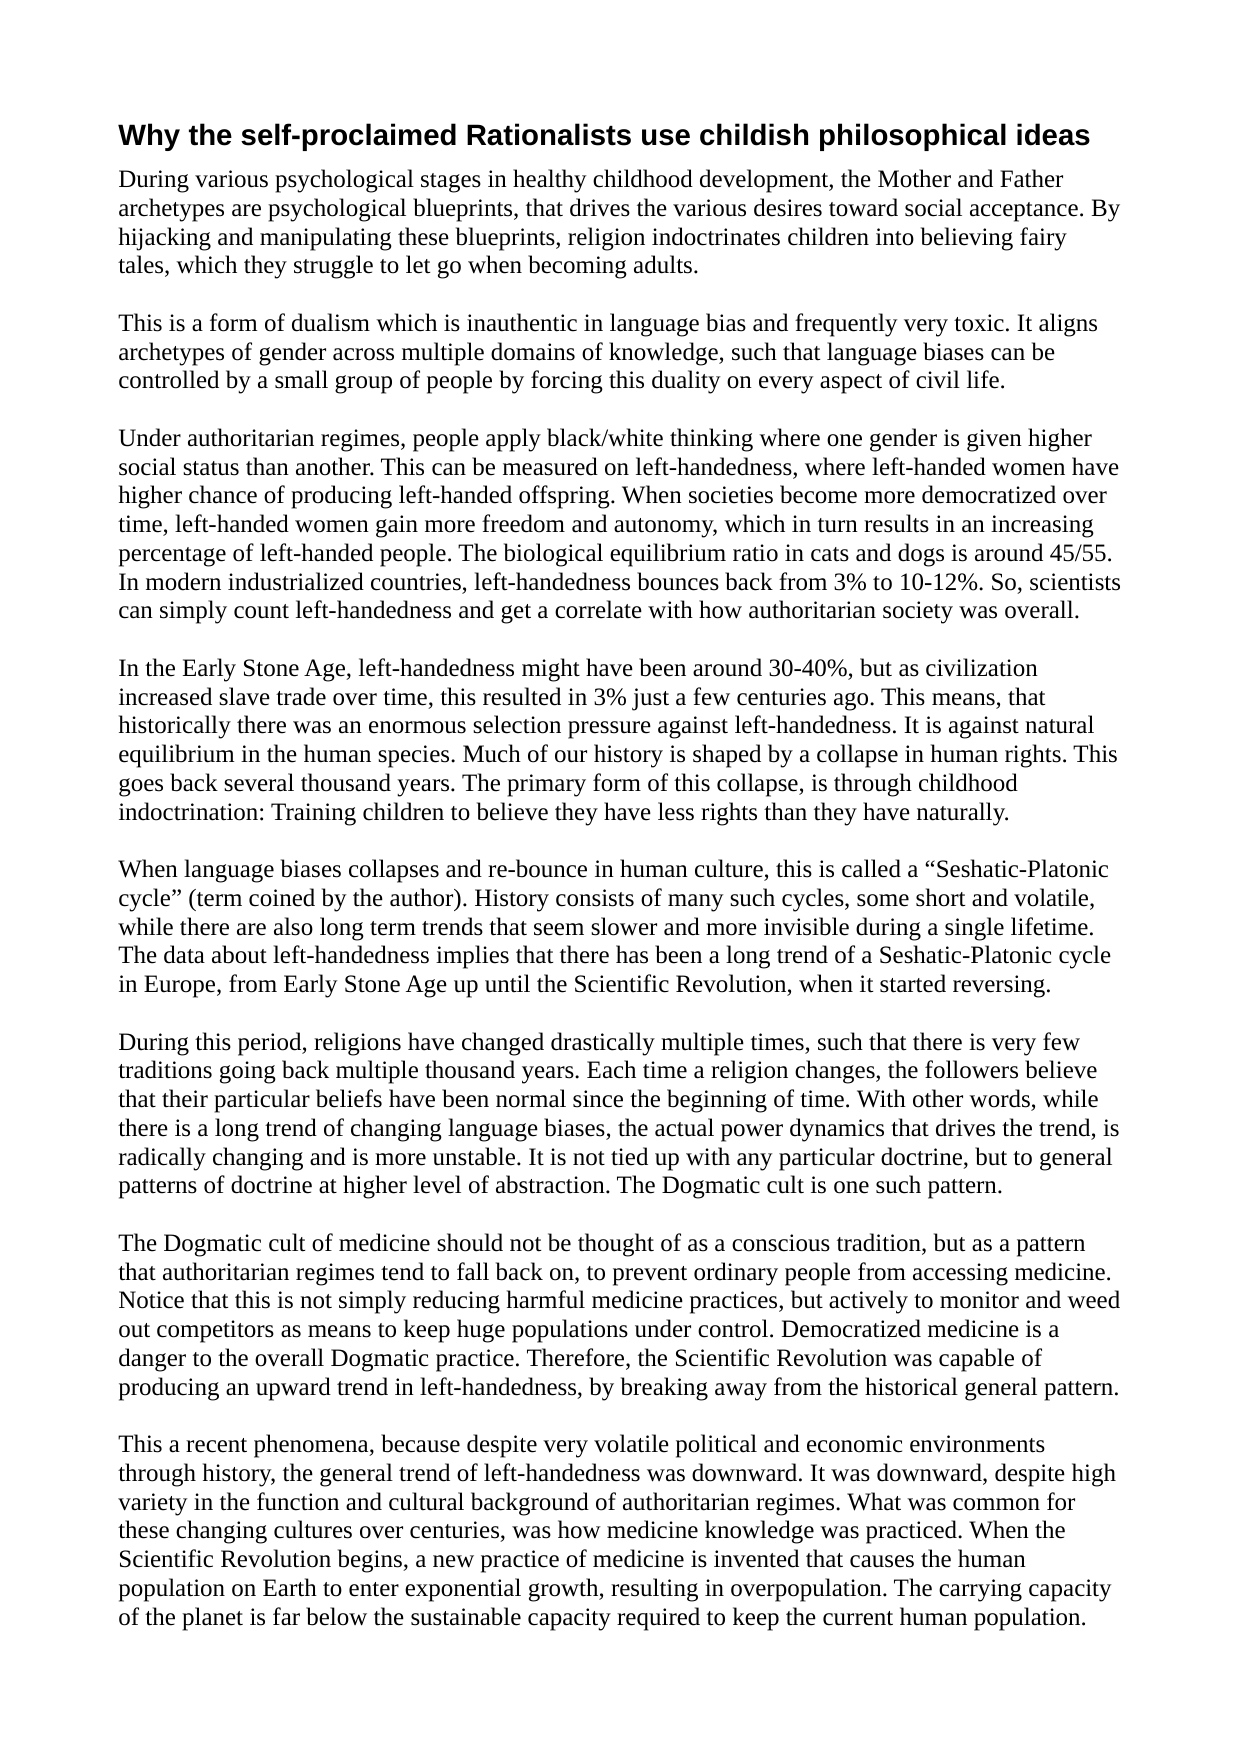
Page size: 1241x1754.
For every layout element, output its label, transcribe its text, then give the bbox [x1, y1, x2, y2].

text This is a form of dualism which is inauthentic in language bias and frequently very toxic. It aligns archetypes of gender across multiple domains of knowledge, such that language biases can be controlled by a small group of people by forcing this duality on every aspect of civil life. [118, 308, 1122, 394]
text In the Early Stone Age, left-handedness might have been around 30-40%, but as civilization increased slave trade over time, this resulted in 3% just a few centuries ago. This means, that historically there was an enormous selection pressure against left-handedness. It is against natural equilibrium in the human species. Much of our history is shaped by a collapse in human rights. This goes back several thousand years. The primary form of this collapse, is through childhood indoctrination: Training children to believe they have less rights than they have naturally. [118, 653, 1122, 826]
text During various psychological stages in healthy childhood development, the Mother and Father archetypes are psychological blueprints, that drives the various desires toward social acceptance. By hijacking and manipulating these blueprints, religion indoctrinates children into believing fairy tales, which they struggle to let go when becoming adults. [118, 164, 1122, 279]
text Under authoritarian regimes, people apply black/white thinking where one gender is given higher social status than another. This can be measured on left-handedness, where left-handed women have higher chance of producing left-handed offspring. When societies become more democratized over time, left-handed women gain more freedom and autonomy, which in turn results in an increasing percentage of left-handed people. The biological equilibrium ratio in cats and dogs is around 45/55. In modern industrialized countries, left-handedness bounces back from 3% to 10-12%. So, scientists can simply count left-handedness and get a correlate with how authoritarian society was overall. [118, 423, 1122, 624]
text This a recent phenomena, because despite very volatile political and economic environments through history, the general trend of left-handedness was downward. It was downward, despite high variety in the function and cultural background of authoritarian regimes. What was common for these changing cultures over centuries, was how medicine knowledge was practiced. When the Scientific Revolution begins, a new practice of medicine is invented that causes the human population on Earth to enter exponential growth, resulting in overpopulation. The carrying capacity of the planet is far below the sustainable capacity required to keep the current human population. [118, 1429, 1122, 1631]
text When language biases collapses and re-bounce in human culture, this is called a “Seshatic-Platonic cycle” (term coined by the author). History consists of many such cycles, some short and volatile, while there are also long term trends that seem slower and more invisible during a single lifetime. The data about left-handedness implies that there has been a long trend of a Seshatic-Platonic cycle in Europe, from Early Stone Age up until the Scientific Revolution, when it started reversing. [118, 854, 1122, 998]
subtitle Why the self-proclaimed Rationalists use childish philosophical ideas [118, 118, 1122, 152]
text The Dogmatic cult of medicine should not be thought of as a conscious tradition, but as a pattern that authoritarian regimes tend to fall back on, to prevent ordinary people from accessing medicine. Notice that this is not simply reducing harmful medicine practices, but actively to monitor and weed out competitors as means to keep huge populations under control. Democratized medicine is a danger to the overall Dogmatic practice. Therefore, the Scientific Revolution was capable of producing an upward trend in left-handedness, by breaking away from the historical general pattern. [118, 1228, 1122, 1401]
text During this period, religions have changed drastically multiple times, such that there is very few traditions going back multiple thousand years. Each time a religion changes, the followers believe that their particular beliefs have been normal since the beginning of time. With other words, while there is a long trend of changing language biases, the actual power dynamics that drives the trend, is radically changing and is more unstable. It is not tied up with any particular doctrine, but to general patterns of doctrine at higher level of abstraction. The Dogmatic cult is one such pattern. [118, 1027, 1122, 1199]
